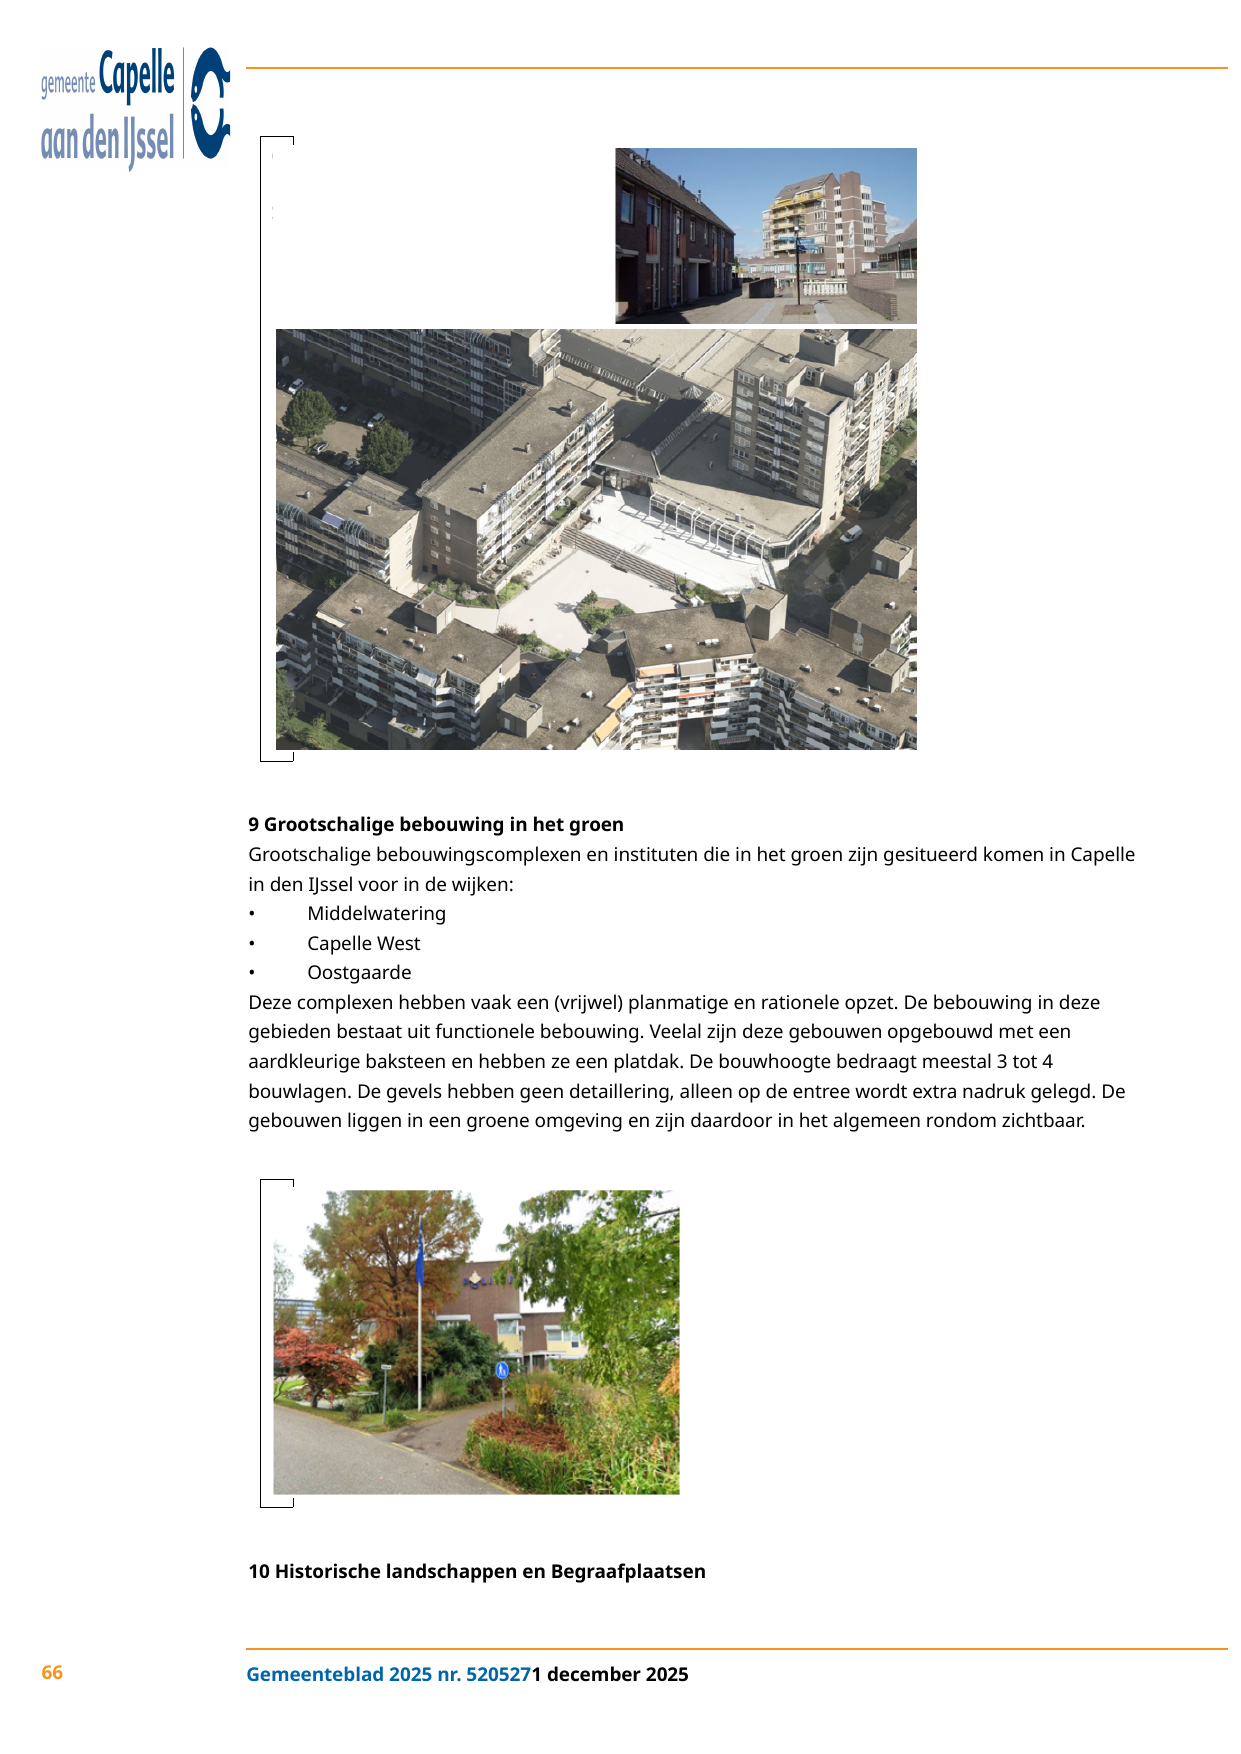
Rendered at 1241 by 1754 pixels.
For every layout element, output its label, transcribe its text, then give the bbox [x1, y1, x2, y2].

picture [268, 145, 919, 752]
list Oostgaarde [248, 959, 1152, 985]
text 9 Grootschalige bebouwing in het groen [248, 812, 1152, 837]
picture [41, 47, 231, 172]
text Deze complexen hebben vaak een (vrijwel) planmatige en rationele opzet. De bebouwing in deze gebieden bestaat uit functionele bebouwing. Veelal zijn deze gebouwen opgebouwd met een aardkleurige baksteen en hebben ze een platdak. De bouwhoogte bedraagt meestal 3 tot 4 bouwlagen. De gevels hebben geen detaillering, alleen op de entree wordt extra nadruk gelegd. De gebouwen liggen in een groene omgeving en zijn daardoor in het algemeen rondom zichtbaar. [248, 989, 1152, 1133]
list Middelwatering [248, 900, 1152, 926]
list Capelle West [248, 930, 1152, 956]
picture [268, 1187, 683, 1498]
text 10 Historische landschappen en Begraafplaatsen [248, 1558, 1152, 1584]
text Grootschalige bebouwingscomplexen en instituten die in het groen zijn gesitueerd komen in Capelle in den IJssel voor in de wijken: [248, 841, 1152, 896]
